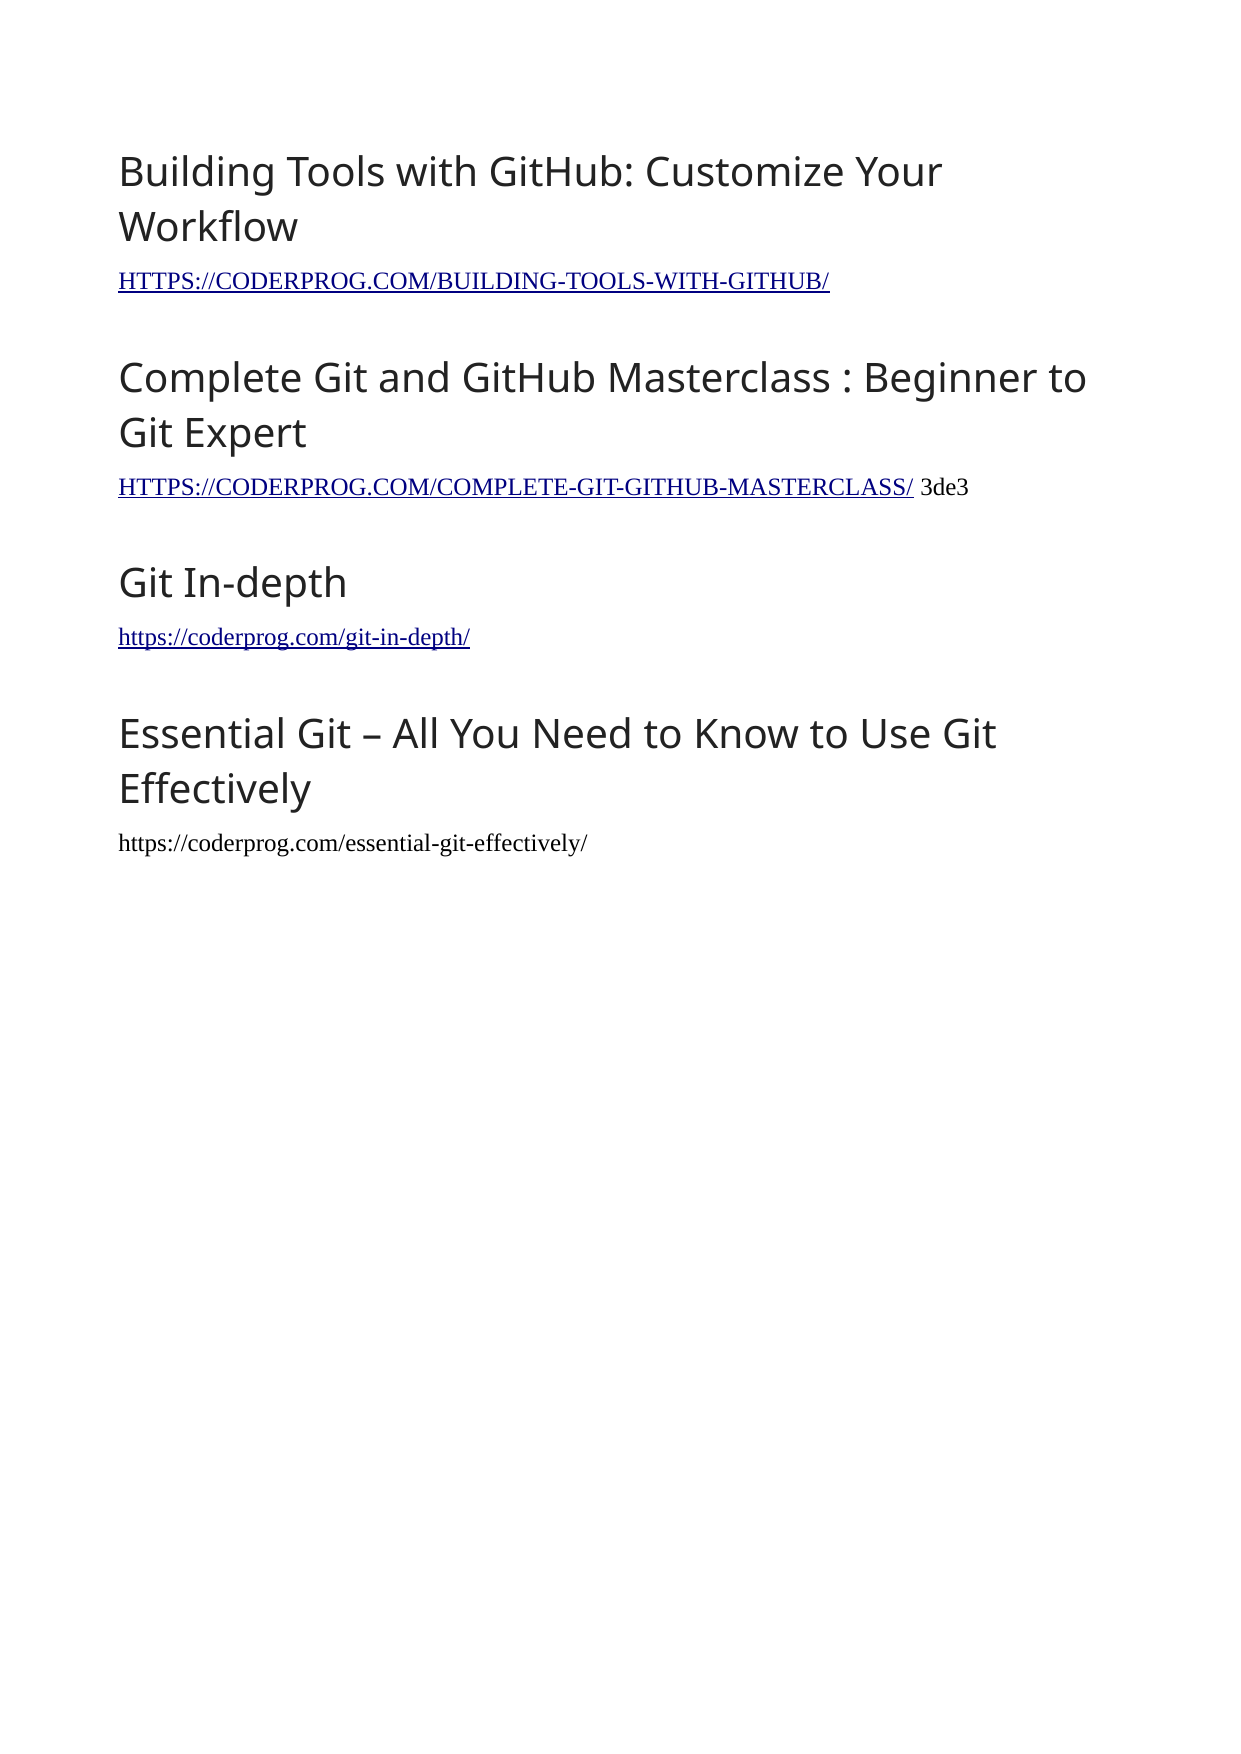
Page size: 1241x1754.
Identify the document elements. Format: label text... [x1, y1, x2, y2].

subtitle Building Tools with GitHub: Customize Your Workflow [118, 143, 1122, 254]
subtitle Essential Git – All You Need to Know to Use Git Effectively [118, 705, 1122, 815]
subtitle Complete Git and GitHub Masterclass : Beginner to Git Expert [118, 349, 1122, 459]
text https://coderprog.com/git-in-depth/ [118, 622, 1122, 651]
text HTTPS://CODERPROG.COM/BUILDING-TOOLS-WITH-GITHUB/ [118, 266, 1122, 295]
text HTTPS://CODERPROG.COM/COMPLETE-GIT-GITHUB-MASTERCLASS/ 3de3 [118, 472, 1122, 501]
text https://coderprog.com/essential-git-effectively/ [118, 828, 1122, 857]
subtitle Git In-depth [118, 554, 1122, 610]
